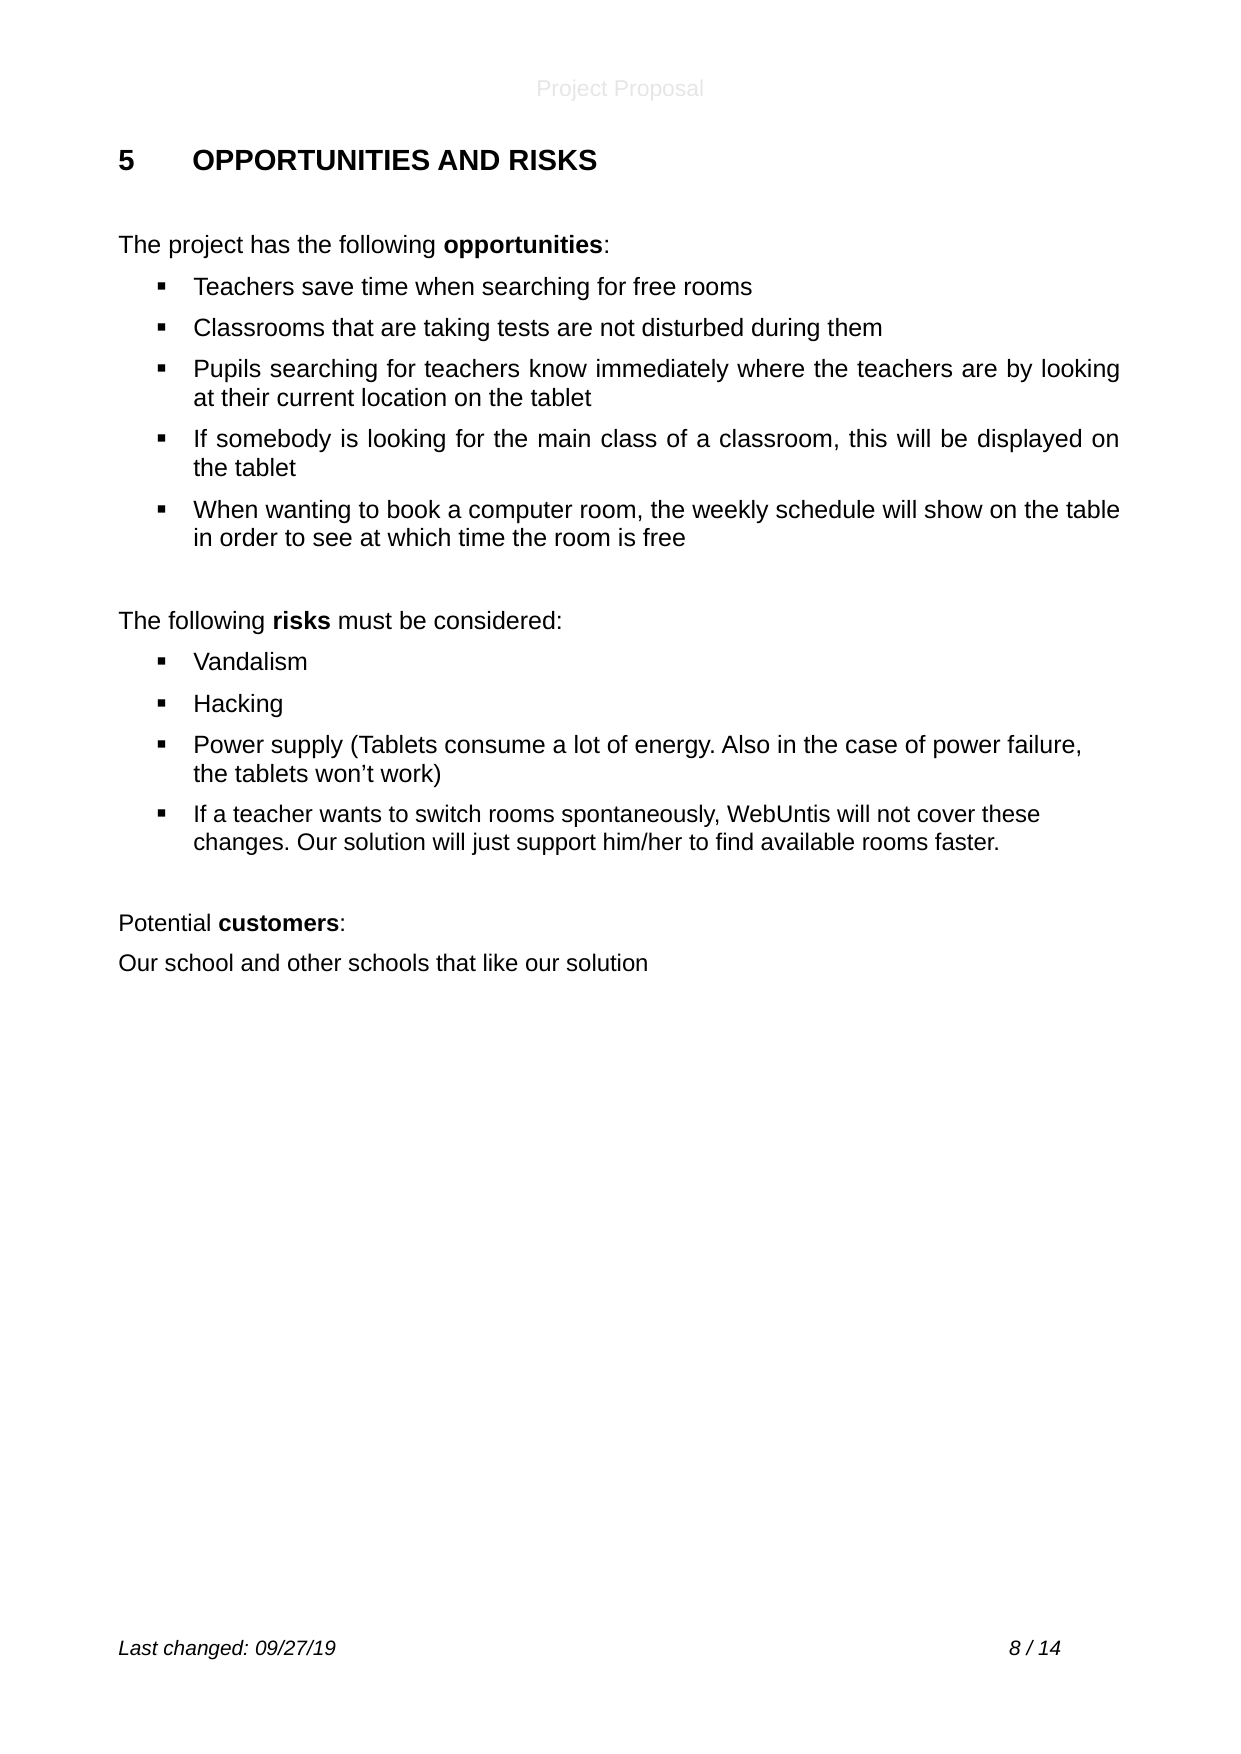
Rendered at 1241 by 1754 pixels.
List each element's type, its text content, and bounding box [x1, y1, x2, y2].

list If a teacher wants to switch rooms spontaneously, WebUntis will not cover these changes. Our solution will just support him/her to find available rooms faster. [156, 800, 1122, 856]
subtitle Opportunities and Risks [118, 143, 1122, 177]
list When wanting to book a computer room, the weekly schedule will show on the table in order to see at which time the room is free [156, 494, 1122, 552]
text Our school and other schools that like our solution [118, 949, 1122, 977]
list If somebody is looking for the main class of a classroom, this will be displayed on the tablet [156, 424, 1122, 482]
list Hacking [156, 688, 1122, 717]
text Potential customers: [118, 909, 1122, 937]
list Power supply (Tablets consume a lot of energy. Also in the case of power failure, the tablets won’t work) [156, 730, 1122, 787]
list Teachers save time when searching for free rooms [156, 272, 1122, 301]
list Vandalism [156, 647, 1122, 676]
list Classrooms that are taking tests are not disturbed during them [156, 313, 1122, 342]
list Pupils searching for teachers know immediately where the teachers are by looking at their current location on the tablet [156, 354, 1122, 412]
text The following risks must be considered: [118, 606, 1122, 635]
text The project has the following opportunities: [118, 230, 1122, 259]
